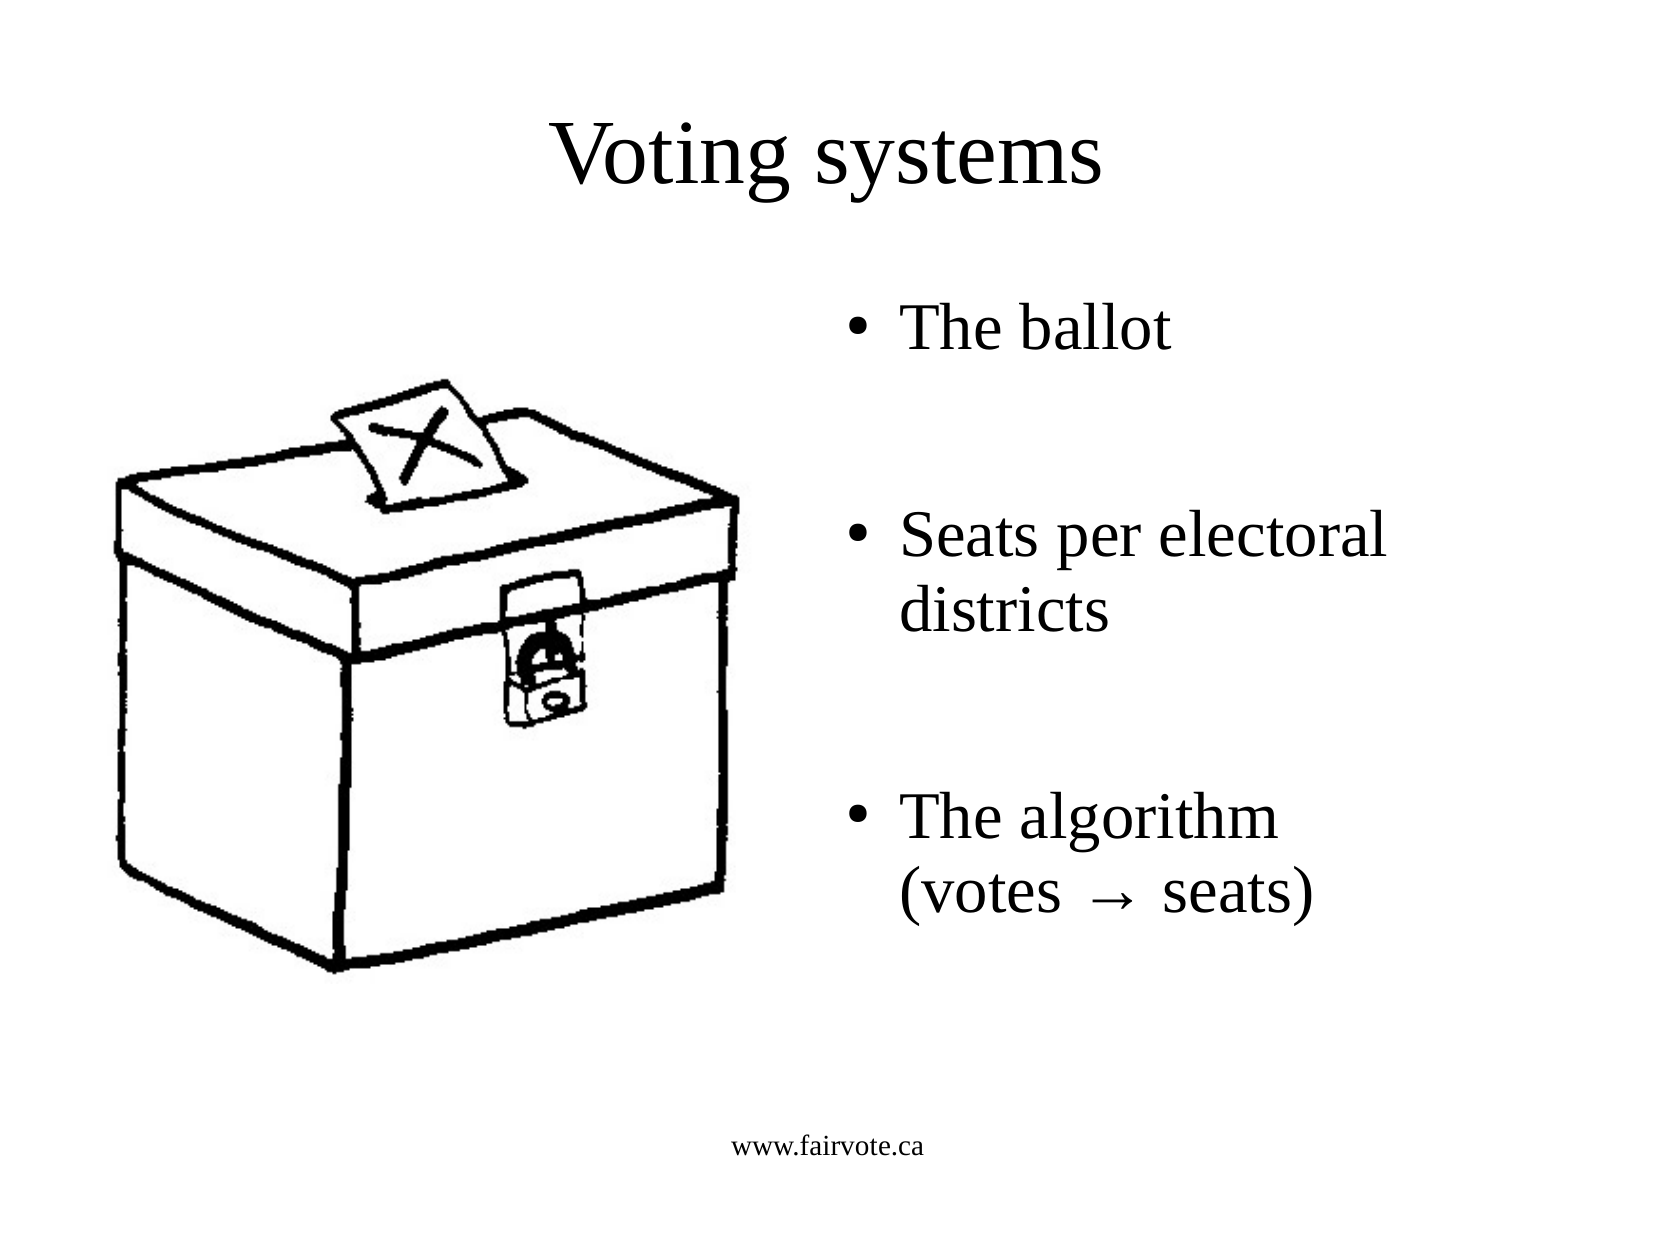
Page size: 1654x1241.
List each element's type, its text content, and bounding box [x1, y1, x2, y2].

title Voting systems [82, 49, 1571, 257]
picture [82, 315, 793, 984]
list The ballot Seats per electoral districts The algorithm (votes → seats) [828, 290, 1539, 1010]
